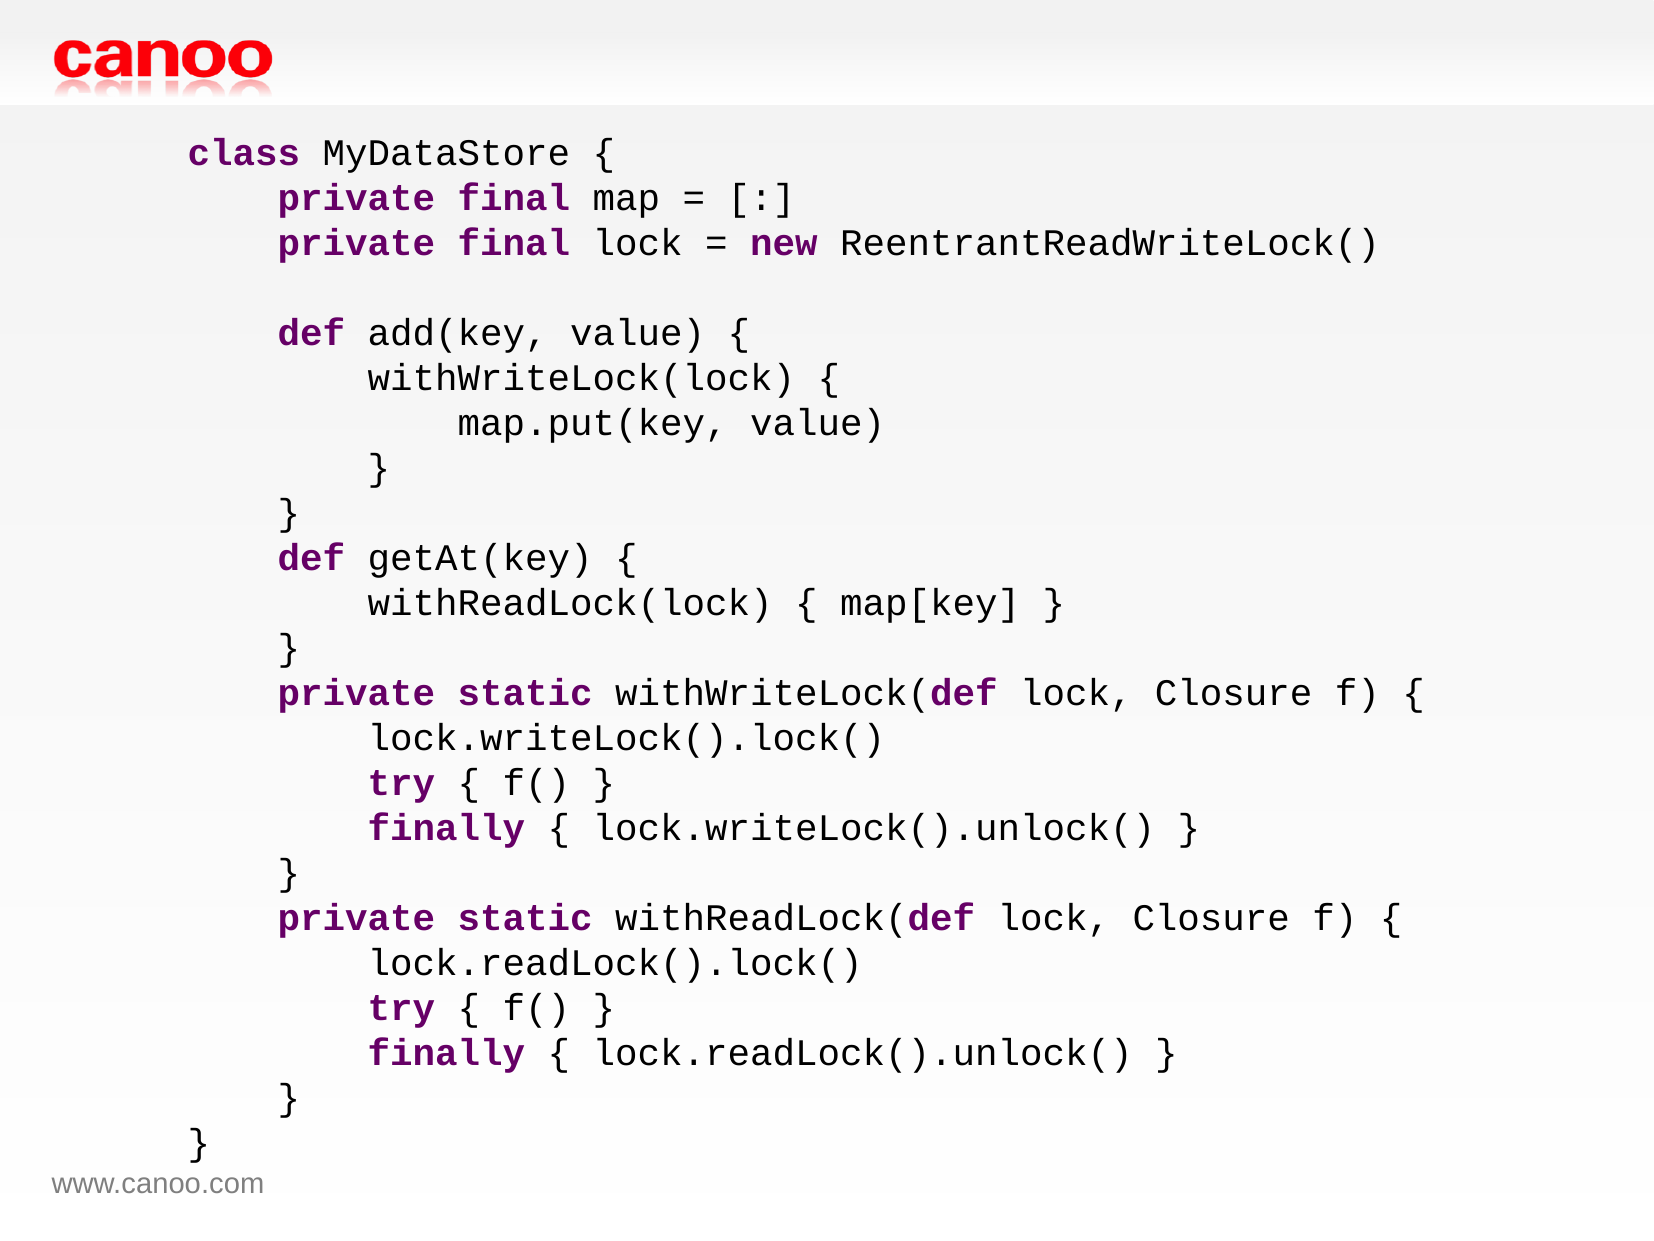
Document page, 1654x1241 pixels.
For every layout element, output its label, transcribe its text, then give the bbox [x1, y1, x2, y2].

picture [51, 37, 273, 119]
text_box class MyDataStore { private final map = [:] private final lock = new ReentrantReadWriteLock() def add(key, value) { withWriteLock(lock) { map.put(key, value) } } def getAt(key) { withReadLock(lock) { map[key] } } private static withWriteLock(def lock, Closure f) { lock.writeLock().lock() try { f() } finally { lock.writeLock().unlock() } } private static withReadLock(def lock, Closure f) { lock.readLock().lock() try { f() } finally { lock.readLock().unlock() } } } [187, 127, 1609, 1164]
